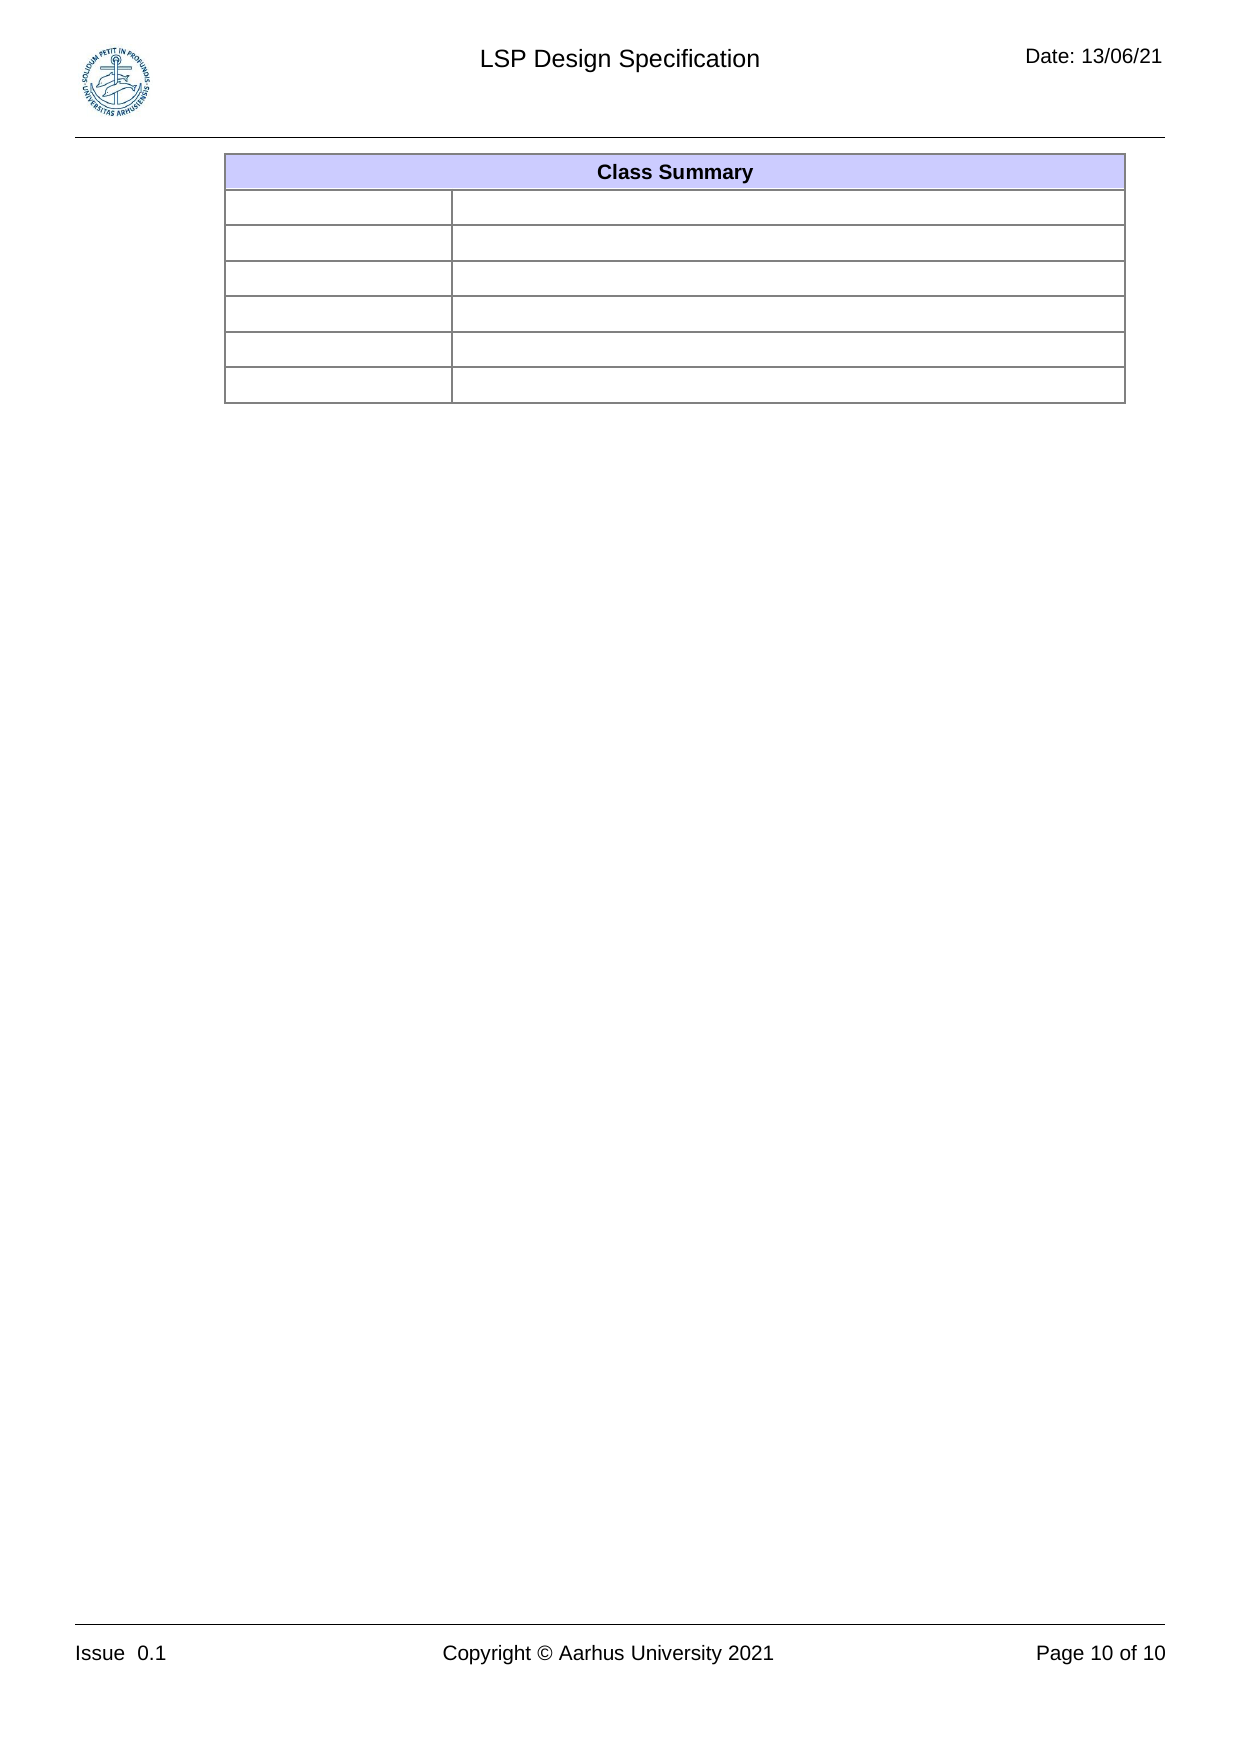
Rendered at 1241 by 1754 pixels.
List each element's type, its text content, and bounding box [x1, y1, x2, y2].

table_cell [226, 333, 451, 366]
table_cell [453, 297, 1124, 331]
table_cell [226, 191, 451, 224]
table_cell [453, 333, 1124, 366]
table_cell [226, 297, 451, 331]
table_cell [453, 191, 1124, 224]
table_cell [226, 368, 451, 402]
picture [78, 44, 153, 120]
table_cell [226, 262, 451, 295]
table_cell [453, 226, 1124, 259]
table_header Class Summary [226, 155, 1124, 188]
table_cell [226, 226, 451, 259]
table_cell [453, 262, 1124, 295]
table_cell [453, 368, 1124, 402]
